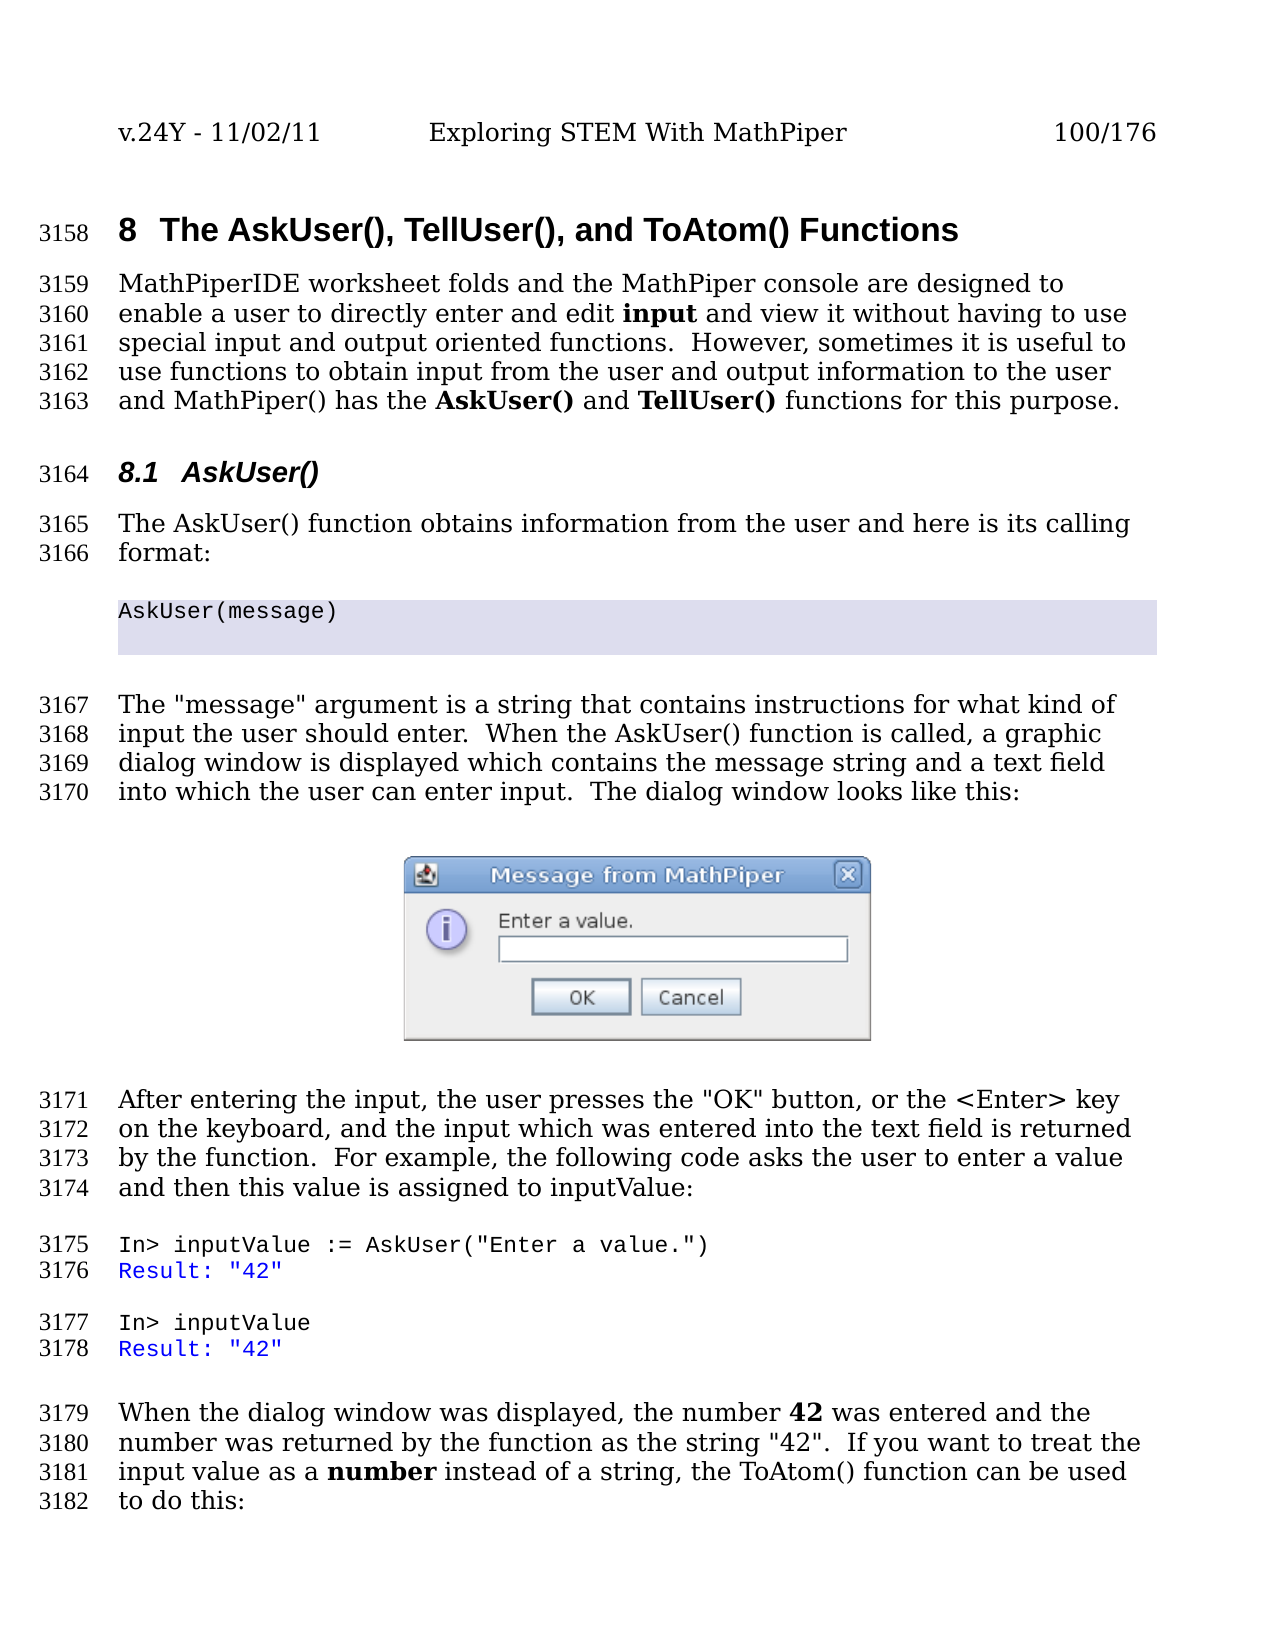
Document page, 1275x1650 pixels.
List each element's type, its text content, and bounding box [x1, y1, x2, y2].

text When the dialog window was displayed, the number 42 was entered and the number was returned by the function as the string "42". If you want to treat the input value as a number instead of a string, the ToAtom() function can be used to do this: [118, 1398, 1157, 1516]
subtitle AskUser() [118, 455, 1157, 488]
text MathPiperIDE worksheet folds and the MathPiper console are designed to enable a user to directly enter and edit input and view it without having to use special input and output oriented functions. However, sometimes it is useful to use functions to obtain input from the user and output information to the user and MathPiper() has the AskUser() and TellUser() functions for this purpose. [118, 269, 1157, 416]
text The AskUser() function obtains information from the user and here is its calling format: [118, 509, 1157, 567]
text In> inputValue := AskUser("Enter a value.") [118, 1234, 1157, 1260]
text Result: "42" [118, 1338, 1157, 1363]
subtitle The AskUser(), TellUser(), and ToAtom() Functions [118, 210, 1157, 248]
text After entering the input, the user presses the "OK" button, or the <Enter> key on the keyboard, and the input which was entered into the text field is returned by the function. For example, the following code asks the user to enter a value and then this value is assigned to inputValue: [118, 1085, 1157, 1202]
table_header AskUser(message) [118, 600, 1157, 655]
text The "message" argument is a string that contains instructions for what kind of input the user should enter. When the AskUser() function is called, a graphic dialog window is displayed which contains the message string and a text field into which the user can enter input. The dialog window looks like this: [118, 690, 1157, 806]
picture [403, 856, 872, 1041]
text Result: "42" [118, 1260, 1157, 1286]
text In> inputValue [118, 1312, 1157, 1338]
